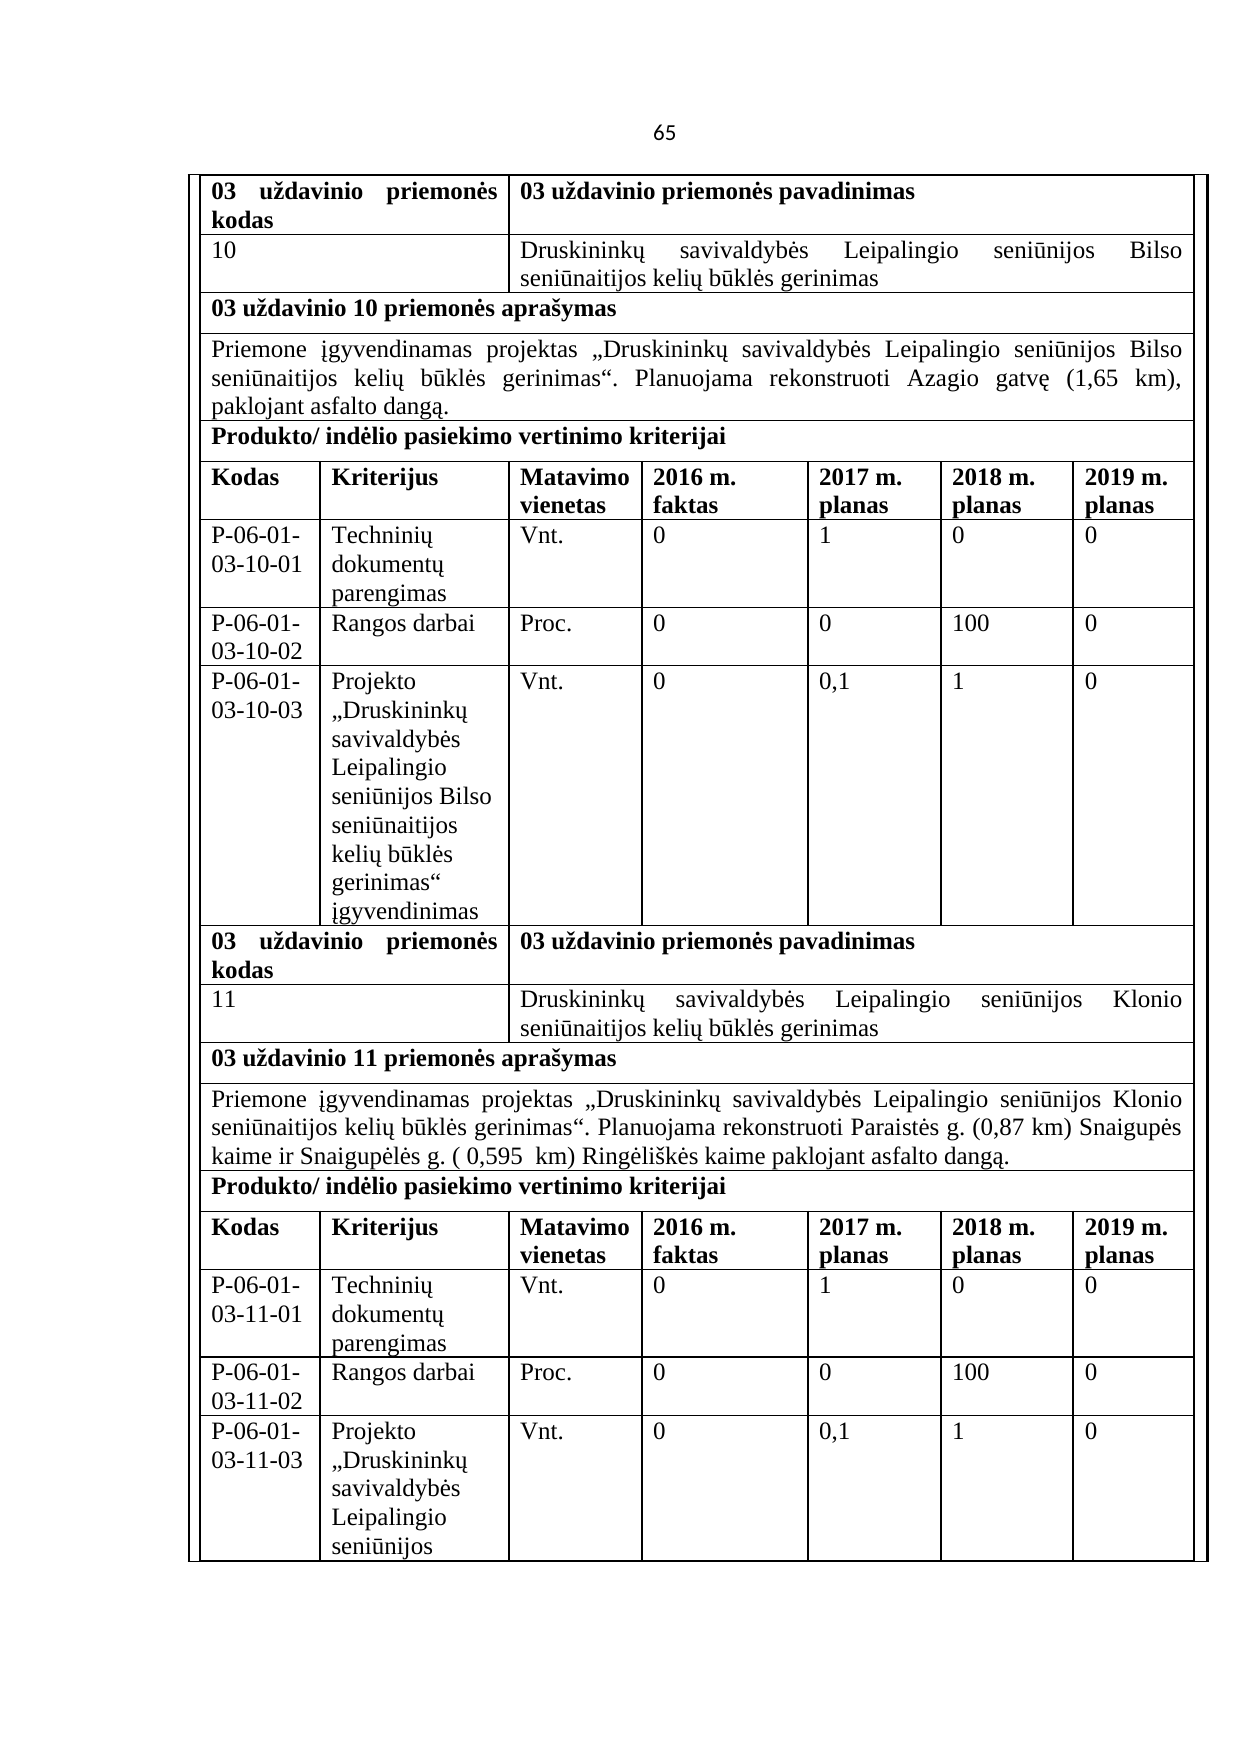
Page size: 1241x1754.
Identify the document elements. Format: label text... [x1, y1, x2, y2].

table_cell Priemone įgyvendinamas projektas „Druskininkų savivaldybės Leipalingio seniūnijos Klonio seniūnaitijos kelių būklės gerinimas“. Planuojama rekonstruoti Paraistės g. (0,87 km) Snaigupės kaime ir Snaigupėlės g. ( 0,595 km) Ringėliškės kaime paklojant asfalto dangą. [201, 1084, 1193, 1170]
table_cell P-06-01-03-11-01 [201, 1270, 319, 1356]
table_cell 100 [942, 1358, 1072, 1415]
table_cell 03 uždavinio priemonės pavadinimas [510, 176, 1193, 234]
table_cell 1 [809, 1270, 940, 1356]
table_cell 0 [643, 1270, 807, 1356]
table_cell 0 [643, 1416, 807, 1560]
table_cell 2018 m. planas [942, 462, 1072, 519]
table_cell P-06-01-03-10-03 [201, 666, 319, 925]
table_cell Matavimo vienetas [510, 462, 641, 519]
table_cell 1 [942, 1416, 1072, 1560]
table_cell Kriterijus [321, 1212, 508, 1269]
table_cell Vnt. [510, 1270, 641, 1356]
table_cell P-06-01-03-11-02 [201, 1358, 319, 1415]
table_cell 0,1 [809, 666, 940, 925]
table_cell P-06-01-03-11-03 [201, 1416, 319, 1560]
table_cell 0 [643, 666, 807, 925]
table_cell 1 [942, 666, 1072, 925]
table_cell 2017 m. planas [809, 462, 940, 519]
table_cell 0 [809, 1358, 940, 1415]
table_cell Techninių dokumentų parengimas [321, 520, 508, 607]
table_cell [190, 175, 199, 1561]
table_cell P-06-01-03-10-02 [201, 608, 319, 665]
table_cell 0 [643, 608, 807, 665]
table_cell Proc. [510, 608, 641, 665]
table_cell 100 [942, 608, 1072, 665]
table_cell 03 uždavinio priemonės pavadinimas [510, 926, 1193, 983]
table_cell Kodas [201, 462, 319, 519]
table_cell Rangos darbai [321, 1358, 508, 1415]
table_cell 2018 m. planas [942, 1212, 1072, 1269]
table_cell 0 [643, 1358, 807, 1415]
table_cell Vnt. [510, 1416, 641, 1560]
table_cell Kodas [201, 1212, 319, 1269]
table_cell 11 [201, 985, 508, 1042]
table_cell Druskininkų savivaldybės Leipalingio seniūnijos Bilso seniūnaitijos kelių būklės gerinimas [510, 235, 1193, 292]
table_cell 03 uždavinio 10 priemonės aprašymas [201, 293, 1193, 333]
table_cell Rangos darbai [321, 608, 508, 665]
table_cell Projekto „Druskininkų savivaldybės Leipalingio seniūnijos Bilso seniūnaitijos kelių būklės gerinimas“ įgyvendinimas [321, 666, 508, 925]
table_cell 03 uždavinio priemonės kodas [201, 926, 508, 983]
table_cell 0 [1074, 608, 1193, 665]
table_cell 10 [201, 235, 508, 292]
table_cell Matavimo vienetas [510, 1212, 641, 1269]
table_cell 2016 m. faktas [643, 1212, 807, 1269]
table_cell Druskininkų savivaldybės Leipalingio seniūnijos Klonio seniūnaitijos kelių būklės gerinimas [510, 985, 1193, 1042]
table_cell 2019 m. planas [1074, 1212, 1193, 1269]
table_cell Priemone įgyvendinamas projektas „Druskininkų savivaldybės Leipalingio seniūnijos Bilso seniūnaitijos kelių būklės gerinimas“. Planuojama rekonstruoti Azagio gatvę (1,65 km), paklojant asfalto dangą. [201, 334, 1193, 420]
table_cell Proc. [510, 1358, 641, 1415]
table_cell 03 uždavinio priemonės kodas [201, 176, 508, 234]
table_cell 03 uždavinio 11 priemonės aprašymas [201, 1043, 1193, 1083]
table_cell Techninių dokumentų parengimas [321, 1270, 508, 1356]
table_cell Produkto/ indėlio pasiekimo vertinimo kriterijai [201, 1171, 1193, 1211]
table_cell 0 [643, 520, 807, 607]
table_cell [1195, 175, 1206, 1561]
table_cell 0 [942, 1270, 1072, 1356]
table_cell 2016 m. faktas [643, 462, 807, 519]
table_cell Vnt. [510, 520, 641, 607]
table_cell 0,1 [809, 1416, 940, 1560]
table_cell 2019 m. planas [1074, 462, 1193, 519]
table_cell 0 [809, 608, 940, 665]
table_cell 2017 m. planas [809, 1212, 940, 1269]
table_cell P-06-01-03-10-01 [201, 520, 319, 607]
table_cell 1 [809, 520, 940, 607]
table_cell 0 [1074, 520, 1193, 607]
table_cell 0 [1074, 1416, 1193, 1560]
table_cell Kriterijus [321, 462, 508, 519]
table_cell 0 [1074, 1358, 1193, 1415]
table_cell Projekto „Druskininkų savivaldybės Leipalingio seniūnijos [321, 1416, 508, 1560]
table_cell 0 [942, 520, 1072, 607]
table_cell Produkto/ indėlio pasiekimo vertinimo kriterijai [201, 421, 1193, 461]
table_cell 0 [1074, 666, 1193, 925]
table_cell 0 [1074, 1270, 1193, 1356]
table_cell Vnt. [510, 666, 641, 925]
